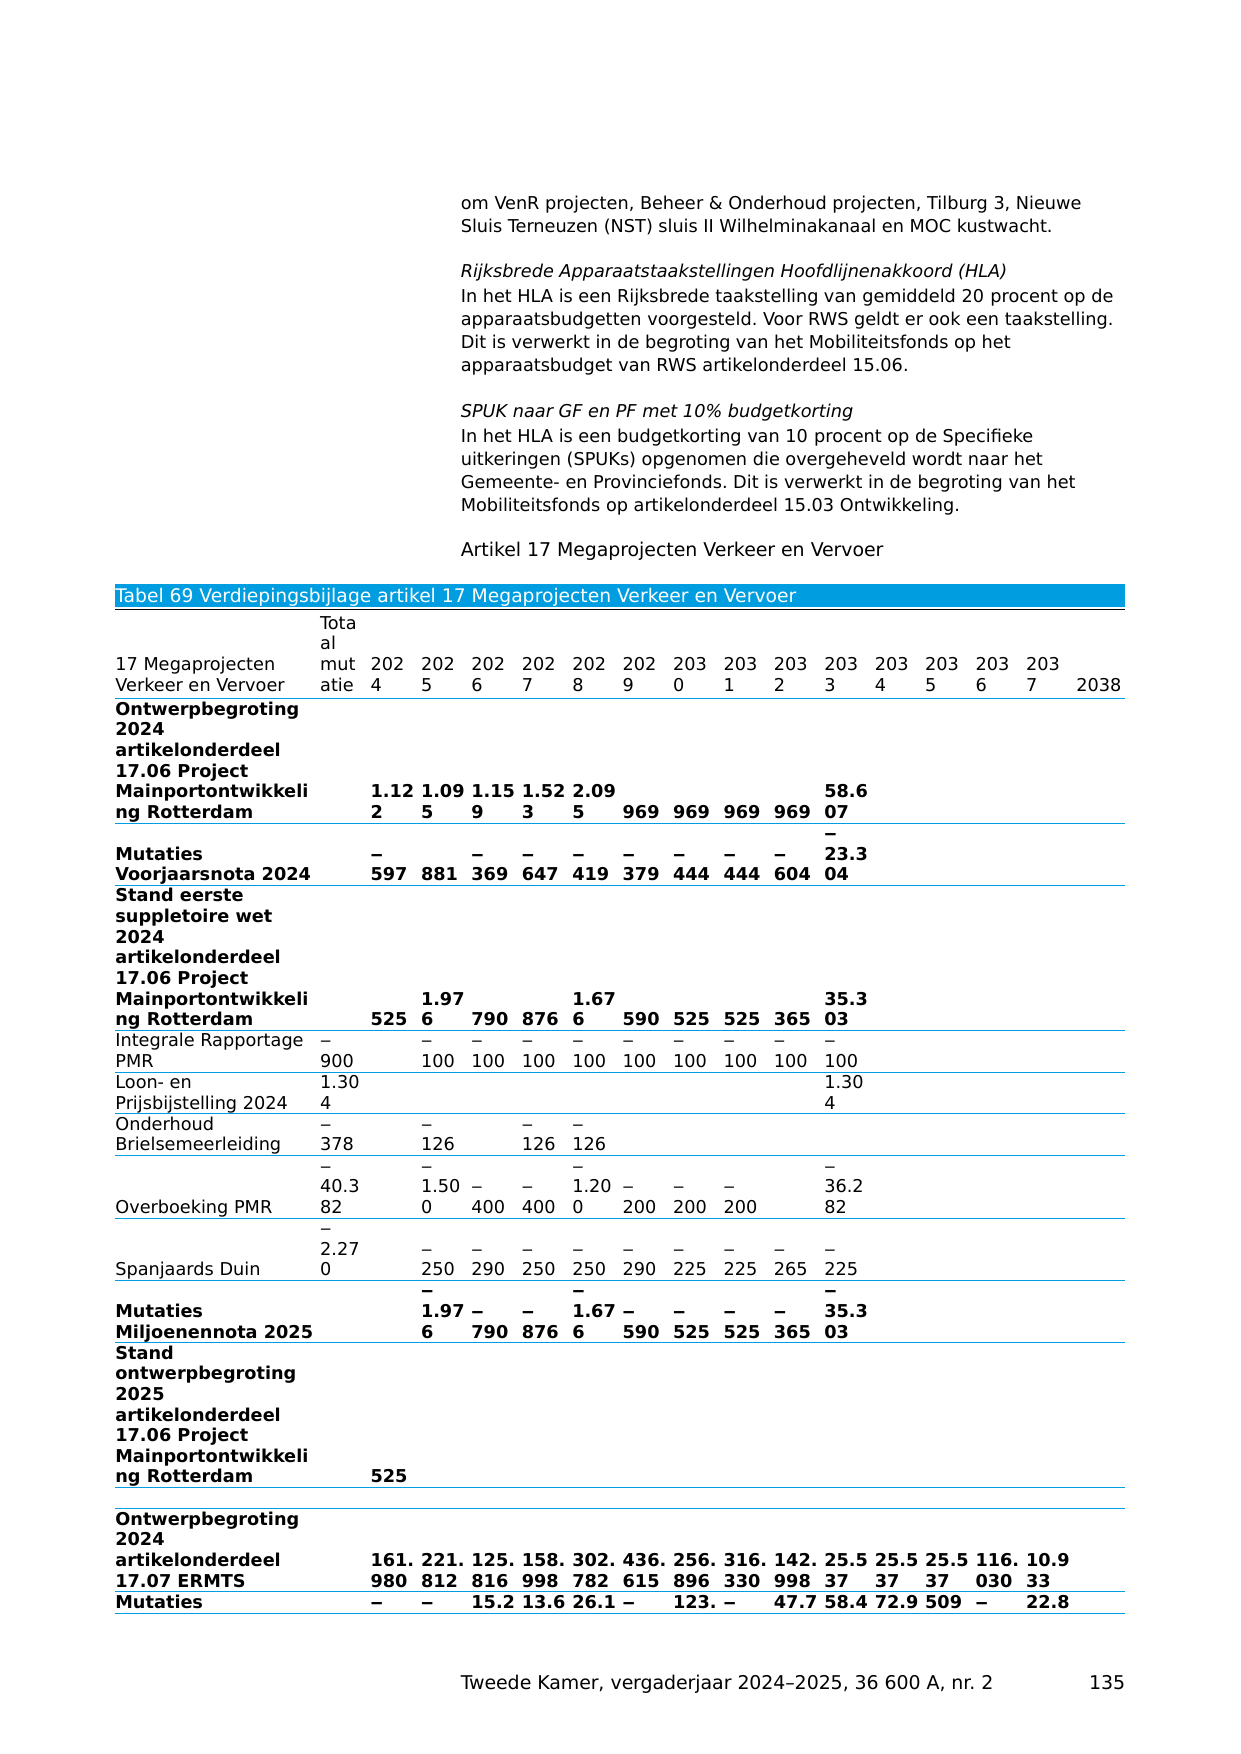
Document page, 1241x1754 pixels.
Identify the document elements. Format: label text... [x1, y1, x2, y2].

table_cell [973, 1073, 1023, 1113]
title Artikel 17 Megaprojecten Verkeer en Vervoer [461, 539, 1125, 561]
table_cell [670, 1073, 720, 1113]
table_cell [973, 1219, 1023, 1280]
table_cell ‒ 590 [620, 1281, 670, 1342]
table_cell 436.615 [620, 1509, 670, 1591]
table_cell ‒ [620, 1592, 670, 1612]
table_cell [922, 824, 972, 885]
table_cell Integrale Rapportage PMR [115, 1031, 317, 1071]
table_cell ‒ 126 [569, 1114, 619, 1155]
table_cell [922, 886, 972, 1030]
table_cell [720, 1488, 771, 1508]
table_cell [368, 1156, 418, 1217]
table_cell [1073, 824, 1125, 885]
table_cell [1073, 1156, 1125, 1217]
table_cell 2034 [872, 610, 922, 698]
table_cell ‒ 100 [468, 1031, 519, 1071]
table_cell [973, 1281, 1023, 1342]
table_cell 2038 [1073, 610, 1125, 698]
table_cell [620, 1073, 670, 1113]
table_cell ‒ 790 [468, 1281, 519, 1342]
table_cell ‒ 225 [670, 1219, 720, 1280]
table_cell [922, 699, 972, 822]
table_cell ‒ 100 [519, 1031, 569, 1071]
table_cell ‒ 200 [620, 1156, 670, 1217]
table_cell 1.976 [418, 886, 468, 1030]
table_cell [1023, 699, 1073, 822]
table_cell 2026 [468, 610, 519, 698]
table_cell [1023, 1114, 1073, 1155]
table_cell ‒ 365 [771, 1281, 821, 1342]
table_cell [468, 1343, 519, 1487]
text In het HLA is een Rijksbrede taakstelling van gemiddeld 20 procent op de apparaatsbudgetten voorgesteld. Voor RWS geldt er ook een taakstelling. Dit is verwerkt in de begroting van het Mobiliteitsfonds op het apparaatsbudget van RWS artikelonderdeel 15.06. [461, 284, 1125, 376]
table_cell 790 [468, 886, 519, 1030]
table_cell [1073, 1488, 1125, 1508]
table_cell ‒ 369 [468, 824, 519, 885]
table_cell Stand eerste suppletoire wet 2024 artikelonderdeel 17.06 Project Mainportontwikkeling Rotterdam [115, 886, 317, 1030]
table_cell [973, 1156, 1023, 1217]
table_cell ‒ 525 [720, 1281, 771, 1342]
table_cell ‒ 647 [519, 824, 569, 885]
table_cell [620, 1114, 670, 1155]
table_cell 2024 [368, 610, 418, 698]
table_cell ‒ 100 [670, 1031, 720, 1071]
table_cell [872, 1343, 922, 1487]
table_cell ‒ 40.382 [317, 1156, 367, 1217]
table_cell ‒ 444 [670, 824, 720, 885]
table_cell 2031 [720, 610, 771, 698]
table_cell ‒ 1.200 [569, 1156, 619, 1217]
table_cell 2028 [569, 610, 619, 698]
table_cell [670, 1343, 720, 1487]
table_cell ‒ 525 [670, 1281, 720, 1342]
table_cell [872, 1114, 922, 1155]
table_cell 2025 [418, 610, 468, 698]
table_cell 2030 [670, 610, 720, 698]
table_cell ‒ 23.304 [821, 824, 872, 885]
table_cell [1023, 1488, 1073, 1508]
table_cell Mutaties [115, 1592, 317, 1612]
table_cell ‒ 250 [519, 1219, 569, 1280]
table_cell [1073, 1114, 1125, 1155]
table_cell 1.304 [821, 1073, 872, 1113]
table_cell [821, 1488, 872, 1508]
table_cell ‒ 2.270 [317, 1219, 367, 1280]
table_cell [1073, 1073, 1125, 1113]
table_cell 2033 [821, 610, 872, 698]
table_cell [1073, 1281, 1125, 1342]
table_cell ‒ 126 [519, 1114, 569, 1155]
table_cell 256.896 [670, 1509, 720, 1591]
table_cell [569, 1073, 619, 1113]
table_cell [922, 1219, 972, 1280]
table_cell [620, 1343, 670, 1487]
table_cell [973, 886, 1023, 1030]
table_cell 2.095 [569, 699, 619, 822]
table_cell ‒ 400 [519, 1156, 569, 1217]
table_cell [115, 1488, 317, 1508]
table_cell 525 [368, 886, 418, 1030]
table_cell 2036 [973, 610, 1023, 698]
table_cell 302.782 [569, 1509, 619, 1591]
table_cell [317, 1343, 367, 1487]
table_cell 525 [720, 886, 771, 1030]
table_cell [317, 699, 367, 822]
table_cell [1023, 1156, 1073, 1217]
table_cell [1023, 886, 1073, 1030]
table_cell [973, 824, 1023, 885]
table_cell [670, 1488, 720, 1508]
table_cell ‒ 200 [720, 1156, 771, 1217]
table_cell [368, 1219, 418, 1280]
table_cell ‒ [368, 1592, 418, 1612]
table_cell ‒ 876 [519, 1281, 569, 1342]
table_cell [368, 1488, 418, 1508]
table_cell [1073, 699, 1125, 822]
table_cell 525 [670, 886, 720, 1030]
table_cell 2037 [1023, 610, 1073, 698]
table_cell 10.933 [1023, 1509, 1073, 1591]
table_cell ‒ 290 [468, 1219, 519, 1280]
table_cell [1073, 1592, 1125, 1612]
text Rijksbrede Apparaatstaakstellingen Hoofdlijnenakkoord (HLA) [461, 259, 1125, 282]
table_cell 25.537 [872, 1509, 922, 1591]
table_cell [872, 1281, 922, 1342]
table_cell [620, 1488, 670, 1508]
table_cell ‒ 100 [569, 1031, 619, 1071]
table_cell [317, 886, 367, 1030]
table_cell 17 Megaprojecten Verkeer en Vervoer [115, 610, 317, 698]
table_cell [418, 1073, 468, 1113]
table_cell [519, 1073, 569, 1113]
table_cell ‒ 250 [418, 1219, 468, 1280]
table_cell Stand ontwerpbegroting 2025 artikelonderdeel 17.06 Project Mainportontwikkeling Rotterdam [115, 1343, 317, 1487]
table_cell [368, 1114, 418, 1155]
table_cell [922, 1073, 972, 1113]
table_cell Onderhoud Brielsemeerleiding [115, 1114, 317, 1155]
table_cell [317, 1592, 367, 1612]
table_cell ‒ 225 [821, 1219, 872, 1280]
text In het HLA is een budgetkorting van 10 procent op de Specifieke uitkeringen (SPUKs) opgenomen die overgeheveld wordt naar het Gemeente- en Provinciefonds. Dit is verwerkt in de begroting van het Mobiliteitsfonds op artikelonderdeel 15.03 Ontwikkeling. [461, 424, 1125, 516]
table_cell ‒ 597 [368, 824, 418, 885]
table_cell Overboeking PMR [115, 1156, 317, 1217]
table_cell [1023, 1343, 1073, 1487]
table_cell 509 [922, 1592, 972, 1612]
table_cell 1.095 [418, 699, 468, 822]
table_cell ‒ 1.676 [569, 1281, 619, 1342]
table_cell [670, 1114, 720, 1155]
table_cell [771, 1114, 821, 1155]
table_cell ‒ 1.500 [418, 1156, 468, 1217]
table_cell 969 [620, 699, 670, 822]
table_cell [418, 1343, 468, 1487]
table_cell 969 [771, 699, 821, 822]
table_cell 25.537 [821, 1509, 872, 1591]
table_cell 525 [368, 1343, 418, 1487]
table_cell Loon- en Prijsbijstelling 2024 [115, 1073, 317, 1113]
table_cell 1.122 [368, 699, 418, 822]
table_cell [317, 824, 367, 885]
table_cell 58.607 [821, 699, 872, 822]
table_cell 25.537 [922, 1509, 972, 1591]
table_cell 1.159 [468, 699, 519, 822]
table_cell [368, 1031, 418, 1071]
table_cell 969 [670, 699, 720, 822]
table_cell [720, 1114, 771, 1155]
table_cell ‒ [973, 1592, 1023, 1612]
table_cell ‒ 1.976 [418, 1281, 468, 1342]
table_cell [519, 1488, 569, 1508]
table_cell 2032 [771, 610, 821, 698]
table_cell [418, 1488, 468, 1508]
table_cell 1.676 [569, 886, 619, 1030]
table_cell [922, 1114, 972, 1155]
table_cell ‒ [720, 1592, 771, 1612]
table_cell ‒ 604 [771, 824, 821, 885]
table_cell [872, 1219, 922, 1280]
table_cell 35.303 [821, 886, 872, 1030]
table_cell [872, 1488, 922, 1508]
table_cell ‒ 100 [720, 1031, 771, 1071]
table_cell Mutaties Miljoenennota 2025 [115, 1281, 317, 1342]
table_cell 58.4 [821, 1592, 872, 1612]
table_cell 158.998 [519, 1509, 569, 1591]
table_cell [771, 1073, 821, 1113]
table_cell ‒ 900 [317, 1031, 367, 1071]
table_cell Ontwerpbegroting 2024 artikelonderdeel 17.07 ERMTS [115, 1509, 317, 1591]
table_cell 142.998 [771, 1509, 821, 1591]
table_cell [872, 824, 922, 885]
table_cell [973, 1031, 1023, 1071]
table_cell [1073, 886, 1125, 1030]
table_cell 47.7 [771, 1592, 821, 1612]
table_cell [872, 1031, 922, 1071]
table_cell 22.8 [1023, 1592, 1073, 1612]
table_cell [569, 1343, 619, 1487]
table_cell [1023, 824, 1073, 885]
table_cell ‒ 265 [771, 1219, 821, 1280]
table_cell [872, 1073, 922, 1113]
table_cell ‒ 126 [418, 1114, 468, 1155]
table_cell 969 [720, 699, 771, 822]
table_cell [317, 1488, 367, 1508]
table_cell [1023, 1281, 1073, 1342]
table_cell [922, 1031, 972, 1071]
table_cell 316.330 [720, 1509, 771, 1591]
table_cell 72.9 [872, 1592, 922, 1612]
table_cell [468, 1114, 519, 1155]
table_cell [922, 1488, 972, 1508]
table_cell 881 [418, 824, 468, 885]
table_cell [720, 1343, 771, 1487]
table_cell [872, 1156, 922, 1217]
table_cell 15.2 [468, 1592, 519, 1612]
table_cell ‒ 35.303 [821, 1281, 872, 1342]
table_cell [771, 1343, 821, 1487]
table_cell [922, 1156, 972, 1217]
table_cell Spanjaards Duin [115, 1219, 317, 1280]
table_cell 161.980 [368, 1509, 418, 1591]
table_cell ‒ [418, 1592, 468, 1612]
table_cell [922, 1281, 972, 1342]
table_cell 2035 [922, 610, 972, 698]
table_cell [872, 886, 922, 1030]
table_cell ‒ 400 [468, 1156, 519, 1217]
table_cell [720, 1073, 771, 1113]
table_cell Totaal mutatie [317, 610, 367, 698]
table_cell ‒ 250 [569, 1219, 619, 1280]
table_cell ‒ 100 [620, 1031, 670, 1071]
table_cell ‒ 290 [620, 1219, 670, 1280]
table_cell 365 [771, 886, 821, 1030]
table_cell [368, 1281, 418, 1342]
table_cell [569, 1488, 619, 1508]
table_cell ‒ 444 [720, 824, 771, 885]
table_cell [1073, 1031, 1125, 1071]
table_cell [821, 1114, 872, 1155]
table_cell 1.304 [317, 1073, 367, 1113]
table_cell [973, 1114, 1023, 1155]
table_cell [973, 1343, 1023, 1487]
table_cell ‒ 200 [670, 1156, 720, 1217]
table_cell [1023, 1073, 1073, 1113]
table_cell 590 [620, 886, 670, 1030]
table_cell Ontwerpbegroting 2024 artikelonderdeel 17.06 Project Mainportontwikkeling Rotterdam [115, 699, 317, 822]
table_cell ‒ 100 [771, 1031, 821, 1071]
table_cell 1.523 [519, 699, 569, 822]
table_cell Mutaties Voorjaarsnota 2024 [115, 824, 317, 885]
table_cell [468, 1073, 519, 1113]
table_cell [821, 1343, 872, 1487]
table_cell ‒ 100 [821, 1031, 872, 1071]
table_cell ‒ 100 [418, 1031, 468, 1071]
table_cell 26.1 [569, 1592, 619, 1612]
table_cell 2027 [519, 610, 569, 698]
table_cell 13.6 [519, 1592, 569, 1612]
table_cell [368, 1073, 418, 1113]
table_cell [1073, 1509, 1125, 1591]
table_cell 2029 [620, 610, 670, 698]
table_cell 125.816 [468, 1509, 519, 1591]
table_cell [1073, 1219, 1125, 1280]
table_cell ‒ 36.282 [821, 1156, 872, 1217]
table_cell [872, 699, 922, 822]
table_cell ‒ 379 [620, 824, 670, 885]
table_cell ‒ 378 [317, 1114, 367, 1155]
table_cell ‒ 225 [720, 1219, 771, 1280]
table_cell [519, 1343, 569, 1487]
table_cell [1023, 1219, 1073, 1280]
table_cell 123. [670, 1592, 720, 1612]
table_cell [973, 1488, 1023, 1508]
table_cell ‒ 419 [569, 824, 619, 885]
table_cell [1023, 1031, 1073, 1071]
table_cell [771, 1488, 821, 1508]
text om VenR projecten, Beheer & Onderhoud projecten, Tilburg 3, Nieuwe Sluis Terneuzen (NST) sluis II Wilhelminakanaal en MOC kustwacht. [461, 191, 1125, 237]
table_cell [922, 1343, 972, 1487]
table_cell [317, 1281, 367, 1342]
text SPUK naar GF en PF met 10% budgetkorting [461, 399, 1125, 422]
table_cell [973, 699, 1023, 822]
table_cell [468, 1488, 519, 1508]
table_cell [317, 1509, 367, 1591]
table_cell 876 [519, 886, 569, 1030]
table_cell 116.030 [973, 1509, 1023, 1591]
table_cell 221.812 [418, 1509, 468, 1591]
table_cell [1073, 1343, 1125, 1487]
table_cell [771, 1156, 821, 1217]
